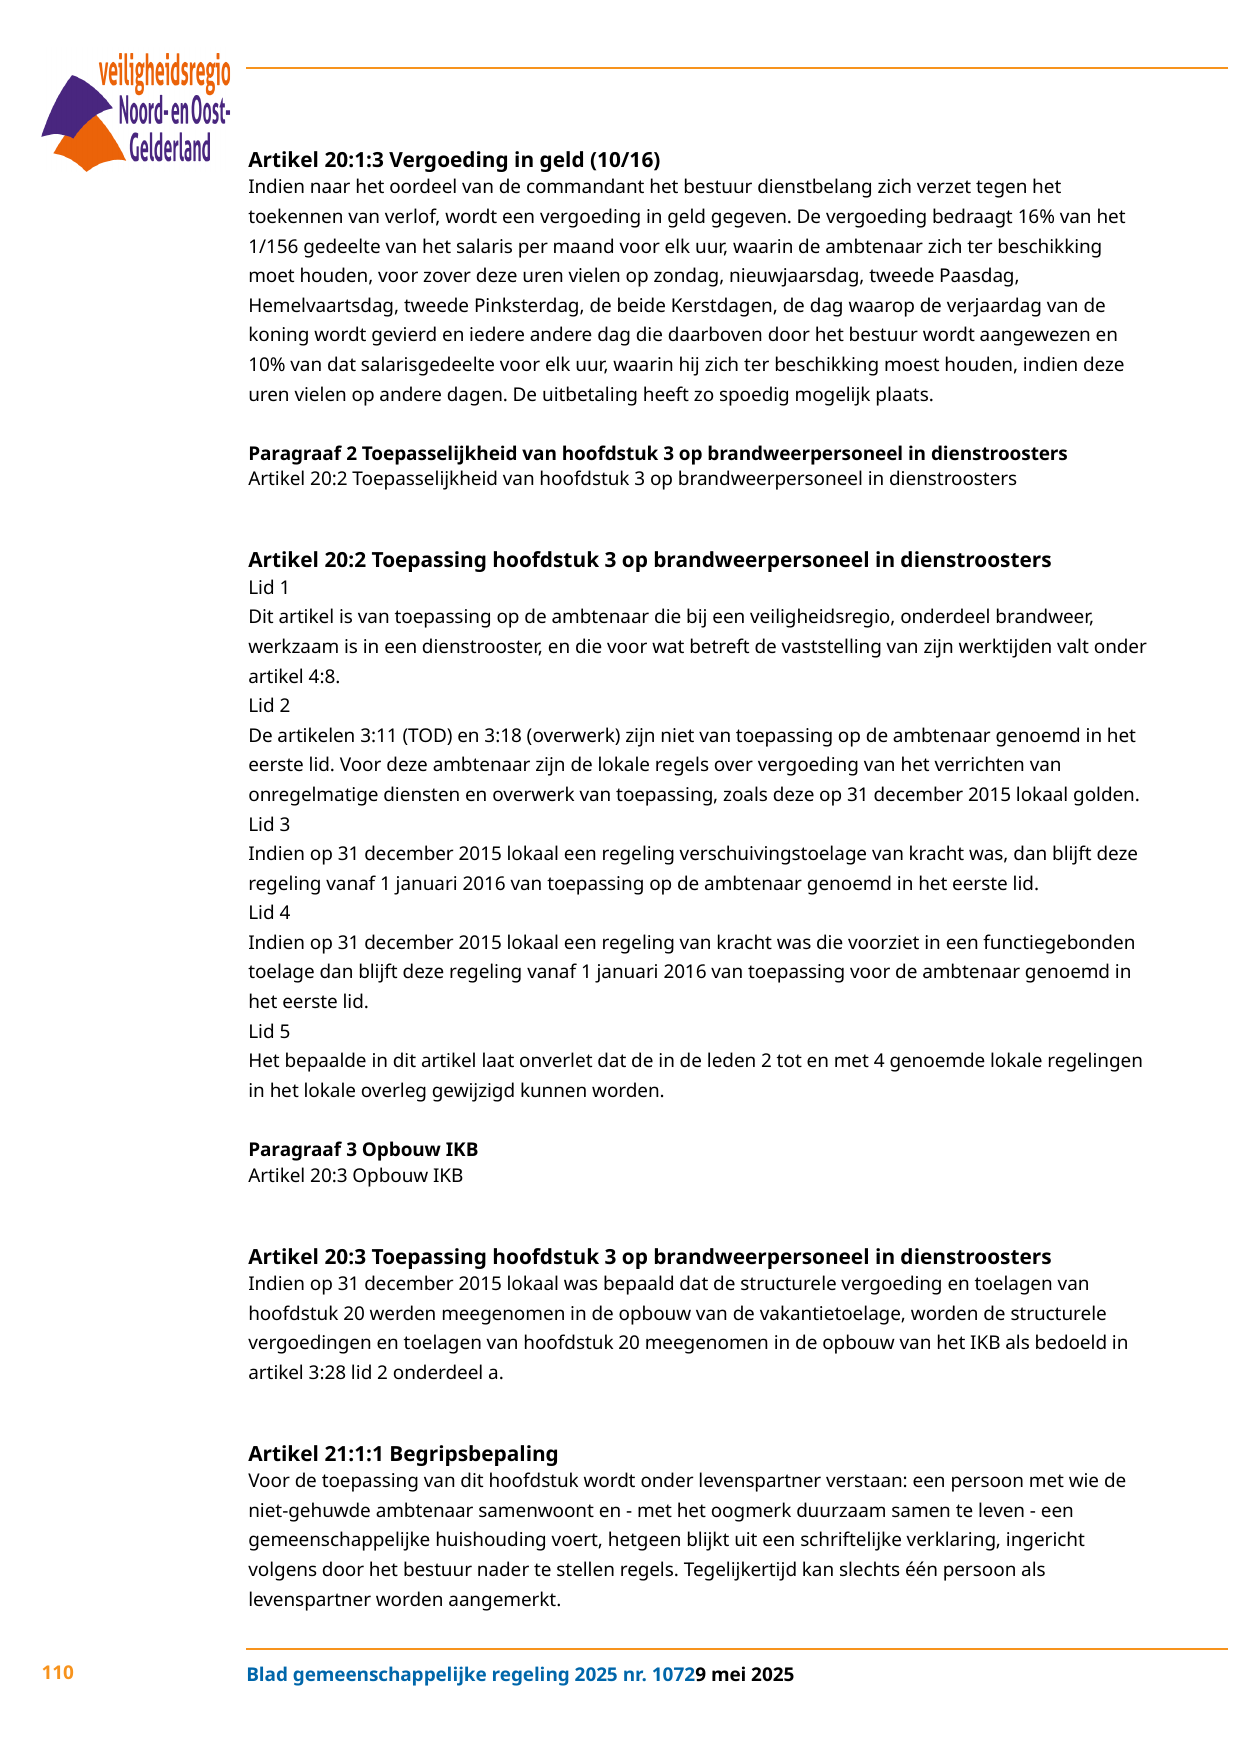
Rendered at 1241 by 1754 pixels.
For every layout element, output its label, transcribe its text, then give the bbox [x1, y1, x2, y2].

text Lid 4 [248, 899, 1152, 925]
text Artikel 21:1:1 Begripsbepaling [248, 1439, 1152, 1467]
picture [41, 47, 231, 172]
text De artikelen 3:11 (TOD) en 3:18 (overwerk) zijn niet van toepassing op de ambtenaar genoemd in het eerste lid. Voor deze ambtenaar zijn de lokale regels over vergoeding van het verrichten van onregelmatige diensten en overwerk van toepassing, zoals deze op 31 december 2015 lokaal golden. [248, 722, 1152, 807]
text Het bepaalde in dit artikel laat onverlet dat de in de leden 2 tot en met 4 genoemde lokale regelingen in het lokale overleg gewijzigd kunnen worden. [248, 1047, 1152, 1103]
text Lid 5 [248, 1018, 1152, 1043]
text Indien op 31 december 2015 lokaal was bepaald dat de structurele vergoeding en toelagen van hoofdstuk 20 werden meegenomen in de opbouw van de vakantietoelage, worden de structurele vergoedingen en toelagen van hoofdstuk 20 meegenomen in de opbouw van het IKB als bedoeld in artikel 3:28 lid 2 onderdeel a. [248, 1270, 1152, 1385]
text Artikel 20:2 Toepassing hoofdstuk 3 op brandweerpersoneel in dienstroosters [248, 546, 1152, 574]
text Dit artikel is van toepassing op de ambtenaar die bij een veiligheidsregio, onderdeel brandweer, werkzaam is in een dienstrooster, en die voor wat betreft de vaststelling van zijn werktijden valt onder artikel 4:8. [248, 604, 1152, 688]
text Artikel 20:3 Toepassing hoofdstuk 3 op brandweerpersoneel in dienstroosters [248, 1242, 1152, 1270]
text Indien naar het oordeel van de commandant het bestuur dienstbelang zich verzet tegen het toekennen van verlof, wordt een vergoeding in geld gegeven. De vergoeding bedraagt 16% van het 1/156 gedeelte van het salaris per maand voor elk uur, waarin de ambtenaar zich ter beschikking moet houden, voor zover deze uren vielen op zondag, nieuwjaarsdag, tweede Paasdag, Hemelvaartsdag, tweede Pinksterdag, de beide Kerstdagen, de dag waarop de verjaardag van de koning wordt gevierd en iedere andere dag die daarboven door het bestuur wordt aangewezen en 10% van dat salarisgedeelte voor elk uur, waarin hij zich ter beschikking moest houden, indien deze uren vielen op andere dagen. De uitbetaling heeft zo spoedig mogelijk plaats. [248, 174, 1152, 406]
text Indien op 31 december 2015 lokaal een regeling van kracht was die voorziet in een functiegebonden toelage dan blijft deze regeling vanaf 1 januari 2016 van toepassing voor de ambtenaar genoemd in het eerste lid. [248, 929, 1152, 1014]
text Paragraaf 3 Opbouw IKB [248, 1136, 1152, 1162]
text Lid 3 [248, 811, 1152, 836]
text Indien op 31 december 2015 lokaal een regeling verschuivingstoelage van kracht was, dan blijft deze regeling vanaf 1 januari 2016 van toepassing op de ambtenaar genoemd in het eerste lid. [248, 840, 1152, 896]
text Lid 1 [248, 574, 1152, 600]
text Artikel 20:3 Opbouw IKB [248, 1162, 1152, 1188]
text Paragraaf 2 Toepasselijkheid van hoofdstuk 3 op brandweerpersoneel in dienstroosters [248, 440, 1152, 466]
text Artikel 20:1:3 Vergoeding in geld (10/16) [248, 145, 1152, 174]
text Voor de toepassing van dit hoofdstuk wordt onder levenspartner verstaan: een persoon met wie de niet-gehuwde ambtenaar samenwoont en - met het oogmerk duurzaam samen te leven - een gemeenschappelijke huishouding voert, hetgeen blijkt uit een schriftelijke verklaring, ingericht volgens door het bestuur nader te stellen regels. Tegelijkertijd kan slechts één persoon als levenspartner worden aangemerkt. [248, 1467, 1152, 1612]
text Lid 2 [248, 692, 1152, 718]
text Artikel 20:2 Toepasselijkheid van hoofdstuk 3 op brandweerpersoneel in dienstroosters [248, 466, 1152, 491]
